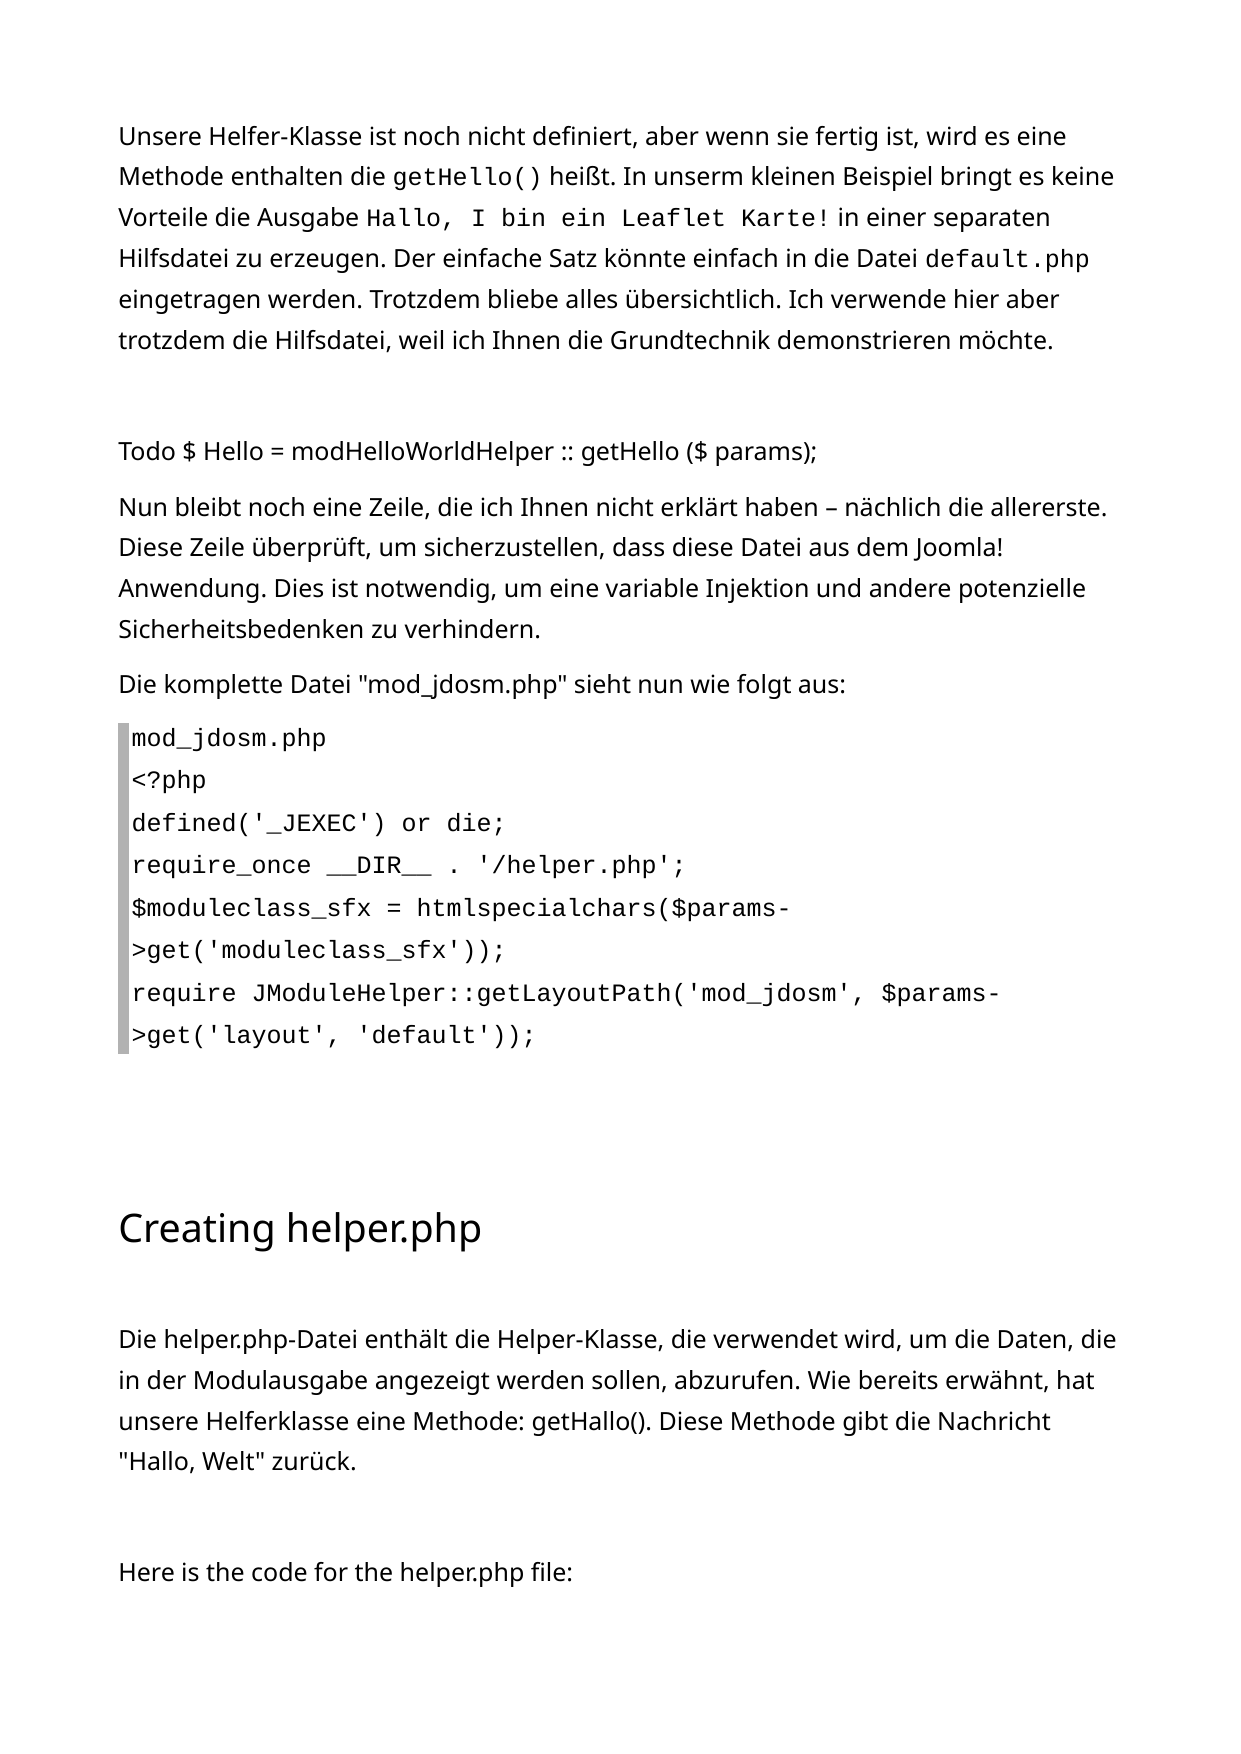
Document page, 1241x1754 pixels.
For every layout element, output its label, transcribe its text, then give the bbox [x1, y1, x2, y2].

text Here is the code for the helper.php file: [118, 1555, 1122, 1589]
subtitle Creating helper.php [118, 1200, 1122, 1254]
text mod_jdosm.php [118, 722, 1122, 754]
text Unsere Helfer-Klasse ist noch nicht definiert, aber wenn sie fertig ist, wird es eine Methode enthalten die getHello() heißt. In unserm kleinen Beispiel bringt es keine Vorteile die Ausgabe Hallo, I bin ein Leaflet Karte! in einer separaten Hilfsdatei zu erzeugen. Der einfache Satz könnte einfach in die Datei default.php eingetragen werden. Trotzdem bliebe alles übersichtlich. Ich verwende hier aber trotzdem die Hilfsdatei, weil ich Ihnen die Grundtechnik demonstrieren möchte. [118, 118, 1122, 357]
text require_once __DIR__ . '/helper.php'; [129, 850, 1122, 881]
text Die helper.php-Datei enthält die Helper-Klasse, die verwendet wird, um die Daten, die in der Modulausgabe angezeigt werden sollen, abzurufen. Wie bereits erwähnt, hat unsere Helferklasse eine Methode: getHallo(). Diese Methode gibt die Nachricht "Hallo, Welt" zurück. [118, 1322, 1122, 1478]
text Die komplette Datei "mod_jdosm.php" sieht nun wie folgt aus: [118, 667, 1122, 701]
text defined('_JEXEC') or die; [129, 807, 1122, 839]
text Nun bleibt noch eine Zeile, die ich Ihnen nicht erklärt haben – nächlich die allererste. Diese Zeile überprüft, um sicherzustellen, dass diese Datei aus dem Joomla! Anwendung. Dies ist notwendig, um eine variable Injektion und andere potenzielle Sicherheitsbedenken zu verhindern. [118, 489, 1122, 646]
text <?php [129, 765, 1122, 796]
text require JModuleHelper::getLayoutPath('mod_jdosm', $params->get('layout', 'default')); [129, 977, 1122, 1054]
text $moduleclass_sfx = htmlspecialchars($params->get('moduleclass_sfx')); [129, 892, 1122, 966]
text Todo $ Hello = modHelloWorldHelper :: getHello ($ params); [118, 434, 1122, 468]
